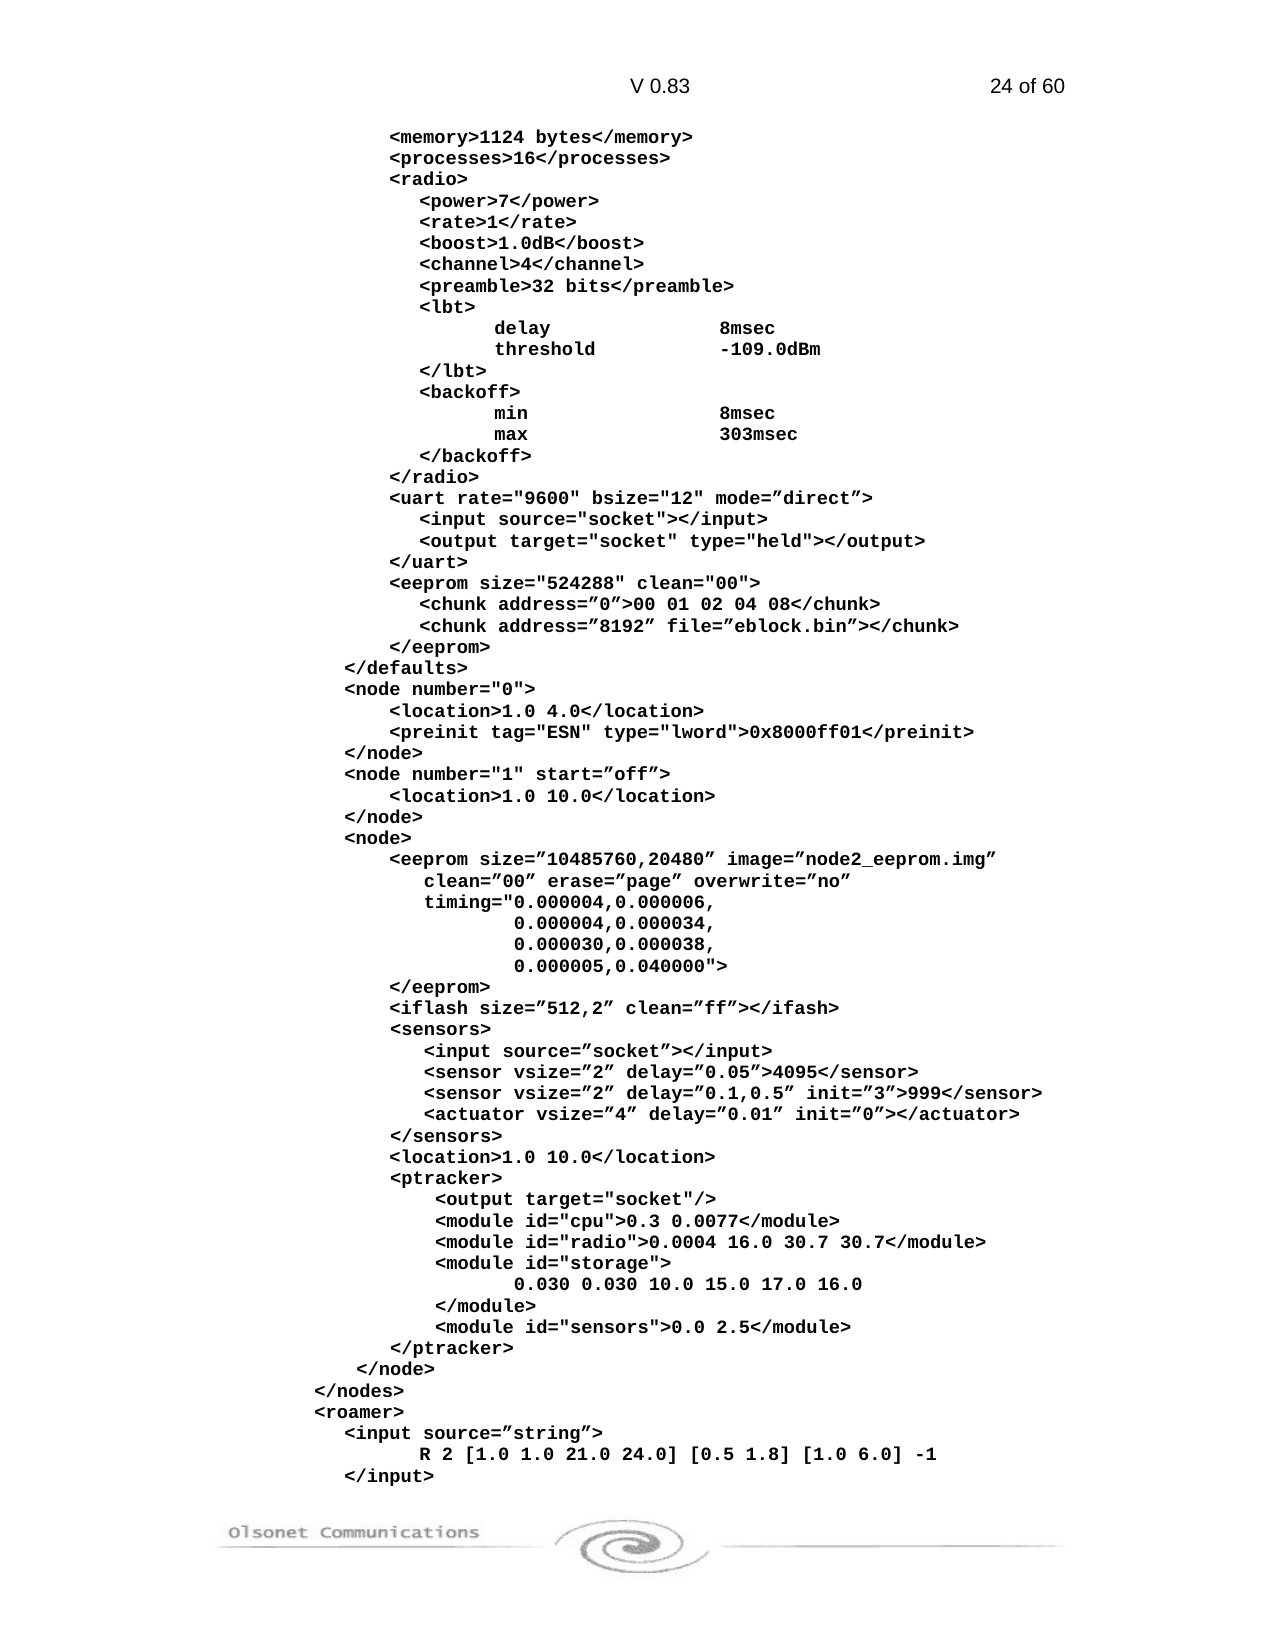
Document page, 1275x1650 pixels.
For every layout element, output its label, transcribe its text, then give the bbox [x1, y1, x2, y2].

text <eeprom size="524288" clean="00"> [269, 574, 1065, 595]
text 0.000004,0.000034, [210, 914, 1065, 935]
text <preinit tag="ESN" type="lword">0x8000ff01</preinit> [269, 723, 1065, 744]
text min 8msec [269, 404, 1065, 425]
text <node> [269, 829, 1065, 850]
text <eeprom size=”10485760,20480” image=”node2_eeprom.img” [269, 850, 1065, 871]
text </input> [269, 1466, 1065, 1488]
text <channel>4</channel> [269, 255, 1065, 276]
text <memory>1124 bytes</memory> [269, 128, 1065, 149]
text <power>7</power> [269, 191, 1065, 213]
text <node number="1" start=”off”> [269, 765, 1065, 786]
text <iflash size=”512,2” clean=”ff”></ifash> [269, 999, 1065, 1020]
text <radio> [269, 170, 1065, 191]
text 0.000030,0.000038, [210, 935, 1065, 956]
text <module id="storage"> [210, 1254, 1065, 1275]
text <input source="socket"></input> [269, 510, 1065, 531]
text <location>1.0 10.0</location> [269, 786, 1065, 808]
text <preamble>32 bits</preamble> [269, 276, 1065, 298]
text <input source=”socket”></input> [210, 1041, 1065, 1063]
text <location>1.0 4.0</location> [269, 701, 1065, 723]
text </node> [269, 808, 1065, 829]
text <rate>1</rate> [269, 213, 1065, 234]
text <uart rate="9600" bsize="12" mode=”direct”> [269, 489, 1065, 510]
text <backoff> [269, 383, 1065, 404]
text </eeprom> [269, 978, 1065, 999]
text </radio> [269, 468, 1065, 489]
text </uart> [269, 553, 1065, 574]
text delay 8msec [269, 319, 1065, 340]
text <processes>16</processes> [269, 149, 1065, 170]
text <sensor vsize=”2” delay=”0.05”>4095</sensor> [210, 1063, 1065, 1084]
text </lbt> [269, 361, 1065, 383]
text <module id="cpu">0.3 0.0077</module> [210, 1211, 1065, 1233]
text <output target="socket"/> [210, 1190, 1065, 1211]
text <sensors> [210, 1020, 1065, 1041]
text 0.030 0.030 10.0 15.0 17.0 16.0 [210, 1275, 1065, 1296]
text <output target="socket" type="held"></output> [269, 531, 1065, 553]
text </backoff> [269, 446, 1065, 468]
text <boost>1.0dB</boost> [269, 234, 1065, 255]
text </sensors> [210, 1126, 1065, 1148]
picture [210, 1504, 1065, 1596]
text <input source=”string”> [269, 1424, 1065, 1445]
text threshold -109.0dBm [269, 340, 1065, 361]
text 0.000005,0.040000"> [210, 956, 1065, 978]
text </node> [269, 744, 1065, 765]
text <lbt> [269, 298, 1065, 319]
text max 303msec [269, 425, 1065, 446]
text clean=”00” erase=”page” overwrite=”no” [210, 871, 1065, 893]
text <sensor vsize=”2” delay=”0.1,0.5” init=”3”>999</sensor> [210, 1084, 1065, 1105]
text <module id="radio">0.0004 16.0 30.7 30.7</module> [210, 1233, 1065, 1254]
text <chunk address=”0”>00 01 02 04 08</chunk> [269, 595, 1065, 616]
text <location>1.0 10.0</location> [269, 1148, 1065, 1169]
text R 2 [1.0 1.0 21.0 24.0] [0.5 1.8] [1.0 6.0] -1 [269, 1445, 1065, 1466]
text timing="0.000004,0.000006, [210, 893, 1065, 914]
text <actuator vsize=”4” delay=”0.01” init=”0”></actuator> [210, 1105, 1065, 1126]
text </nodes> [269, 1381, 1065, 1403]
text </ptracker> [210, 1339, 1065, 1360]
text <module id="sensors">0.0 2.5</module> [210, 1318, 1065, 1339]
text </eeprom> [269, 638, 1065, 659]
text <chunk address=”8192” file=”eblock.bin”></chunk> [269, 616, 1065, 638]
text </defaults> [269, 659, 1065, 680]
text </node> [210, 1360, 1065, 1381]
text <node number="0"> [269, 680, 1065, 701]
text </module> [210, 1296, 1065, 1318]
text <roamer> [269, 1403, 1065, 1424]
text <ptracker> [210, 1169, 1065, 1190]
